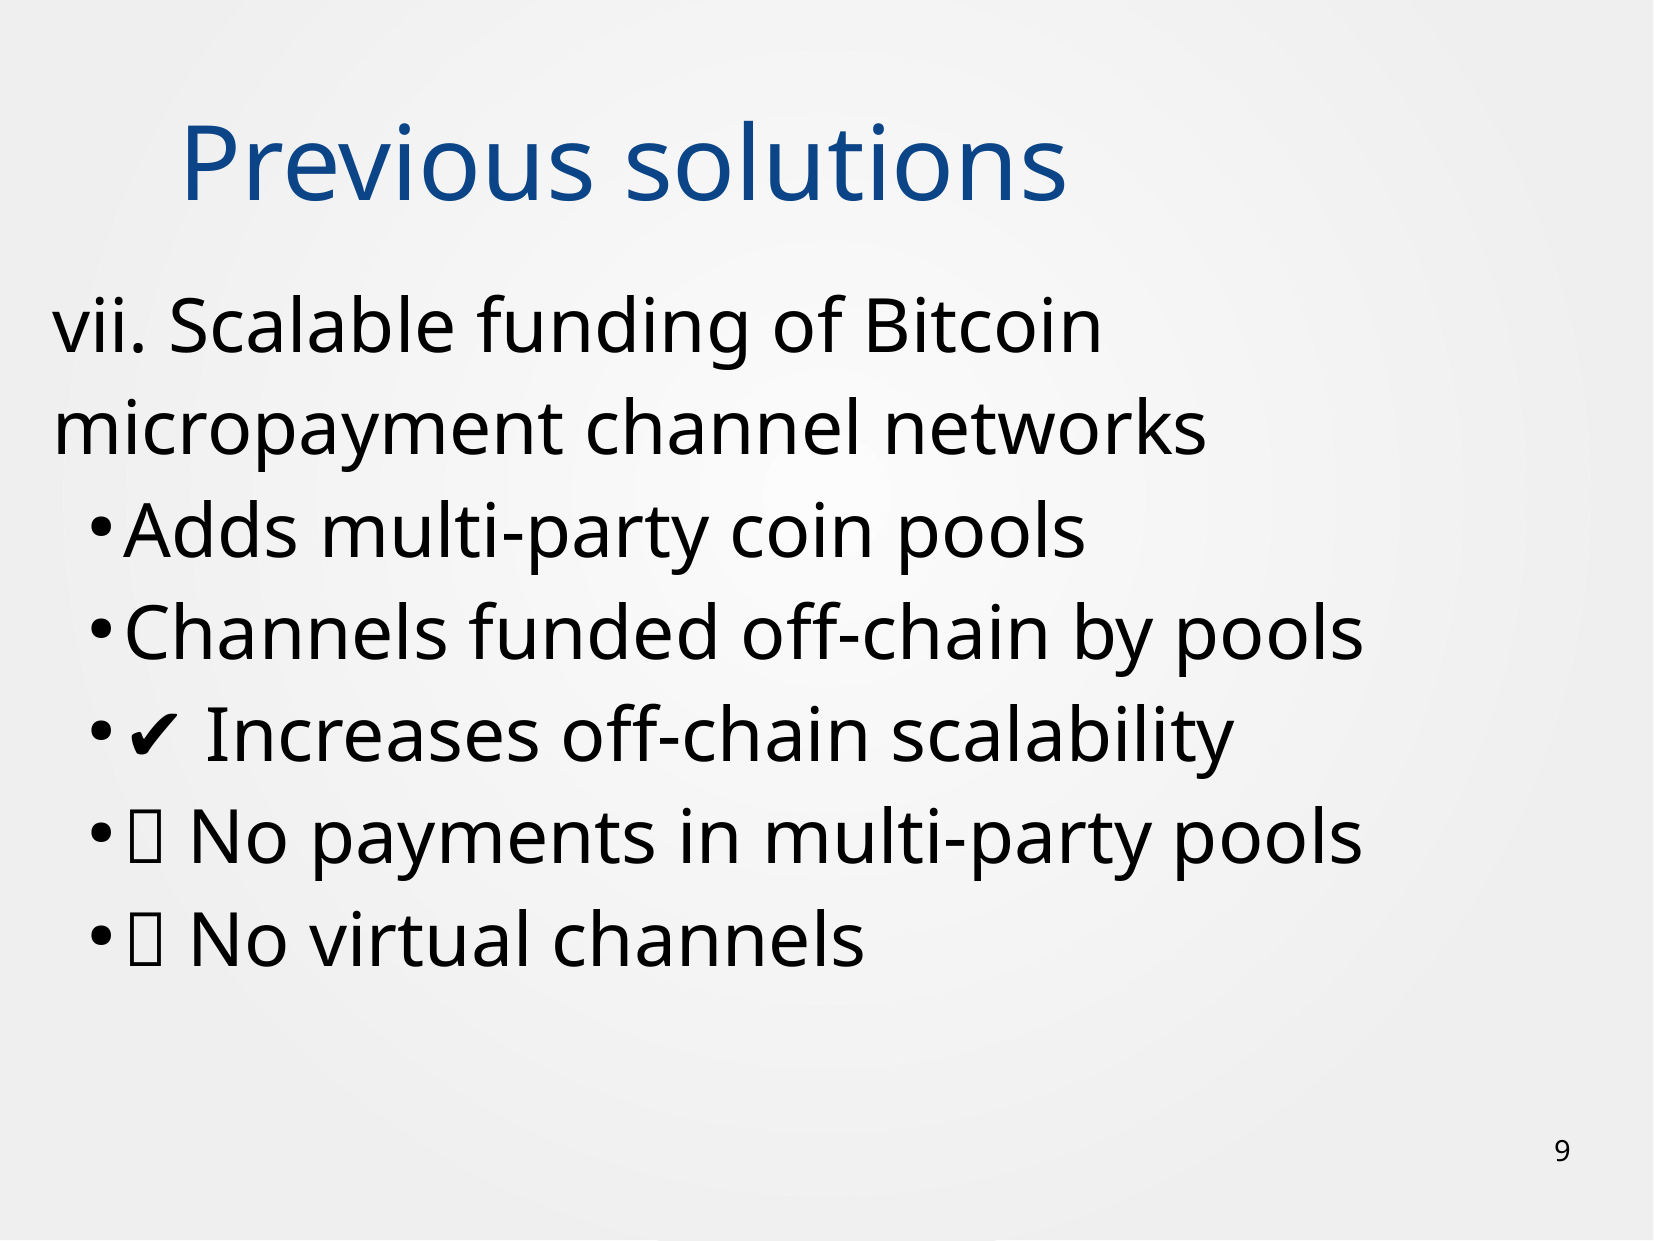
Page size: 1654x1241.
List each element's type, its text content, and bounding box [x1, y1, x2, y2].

title Previous solutions [178, 88, 1132, 231]
subtitle vii. Scalable funding of Bitcoin micropayment channel networks Adds multi-party coin pools Channels funded off-chain by pools ✔️ Increases off-chain scalability ❌ No payments in multi-party pools ❌ No virtual channels [52, 272, 1603, 1193]
